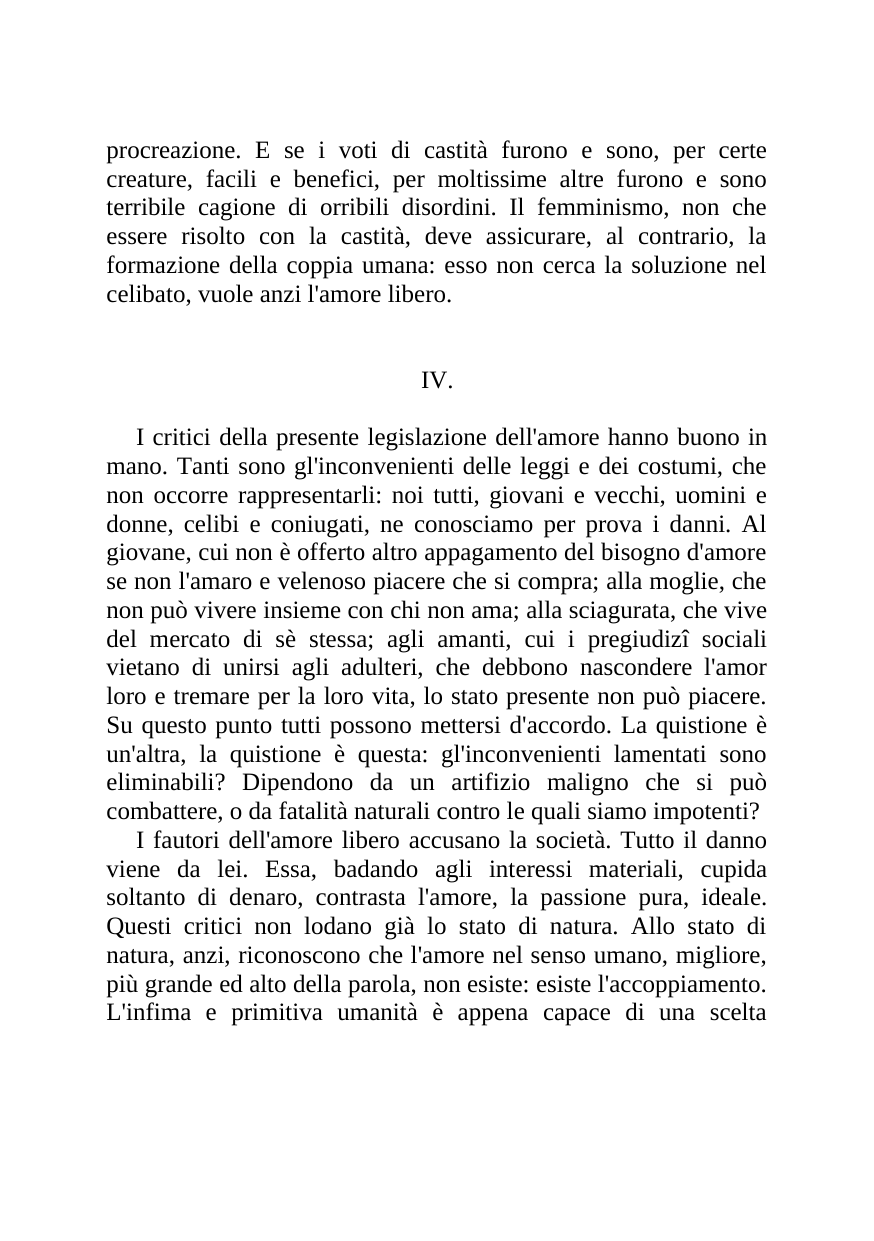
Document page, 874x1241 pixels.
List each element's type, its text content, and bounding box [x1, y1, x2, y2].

text I critici della presente legislazione dell'amore hanno buono in mano. Tanti sono gl'inconvenienti delle leggi e dei costumi, che non occorre rappresentarli: noi tutti, giovani e vecchi, uomini e donne, celibi e coniugati, ne conosciamo per prova i danni. Al giovane, cui non è offerto altro appagamento del bisogno d'amore se non l'amaro e velenoso piacere che si compra; alla moglie, che non può vivere insieme con chi non ama; alla sciagurata, che vive del mercato di sè stessa; agli amanti, cui i pregiudizî sociali vietano di unirsi agli adulteri, che debbono nascondere l'amor loro e tremare per la loro vita, lo stato presente non può piacere. Su questo punto tutti possono mettersi d'accordo. La quistione è un'altra, la quistione è questa: gl'inconvenienti lamentati sono eliminabili? Dipendono da un artifizio maligno che si può combattere, o da fatalità naturali contro le quali siamo impotenti? [106, 422, 768, 825]
text procreazione. E se i voti di castità furono e sono, per certe creature, facili e benefici, per moltissime altre furono e sono terribile cagione di orribili disordini. Il femminismo, non che essere risolto con la castità, deve assicurare, al contrario, la formazione della coppia umana: esso non cerca la soluzione nel celibato, vuole anzi l'amore libero. [106, 135, 768, 307]
text IV. [106, 365, 768, 394]
text I fautori dell'amore libero accusano la società. Tutto il danno viene da lei. Essa, badando agli interessi materiali, cupida soltanto di denaro, contrasta l'amore, la passione pura, ideale. Questi critici non lodano già lo stato di natura. Allo stato di natura, anzi, riconoscono che l'amore nel senso umano, migliore, più grande ed alto della parola, non esiste: esiste l'accoppiamento. L'infima e primitiva umanità è appena capace di una scelta [106, 825, 768, 1026]
